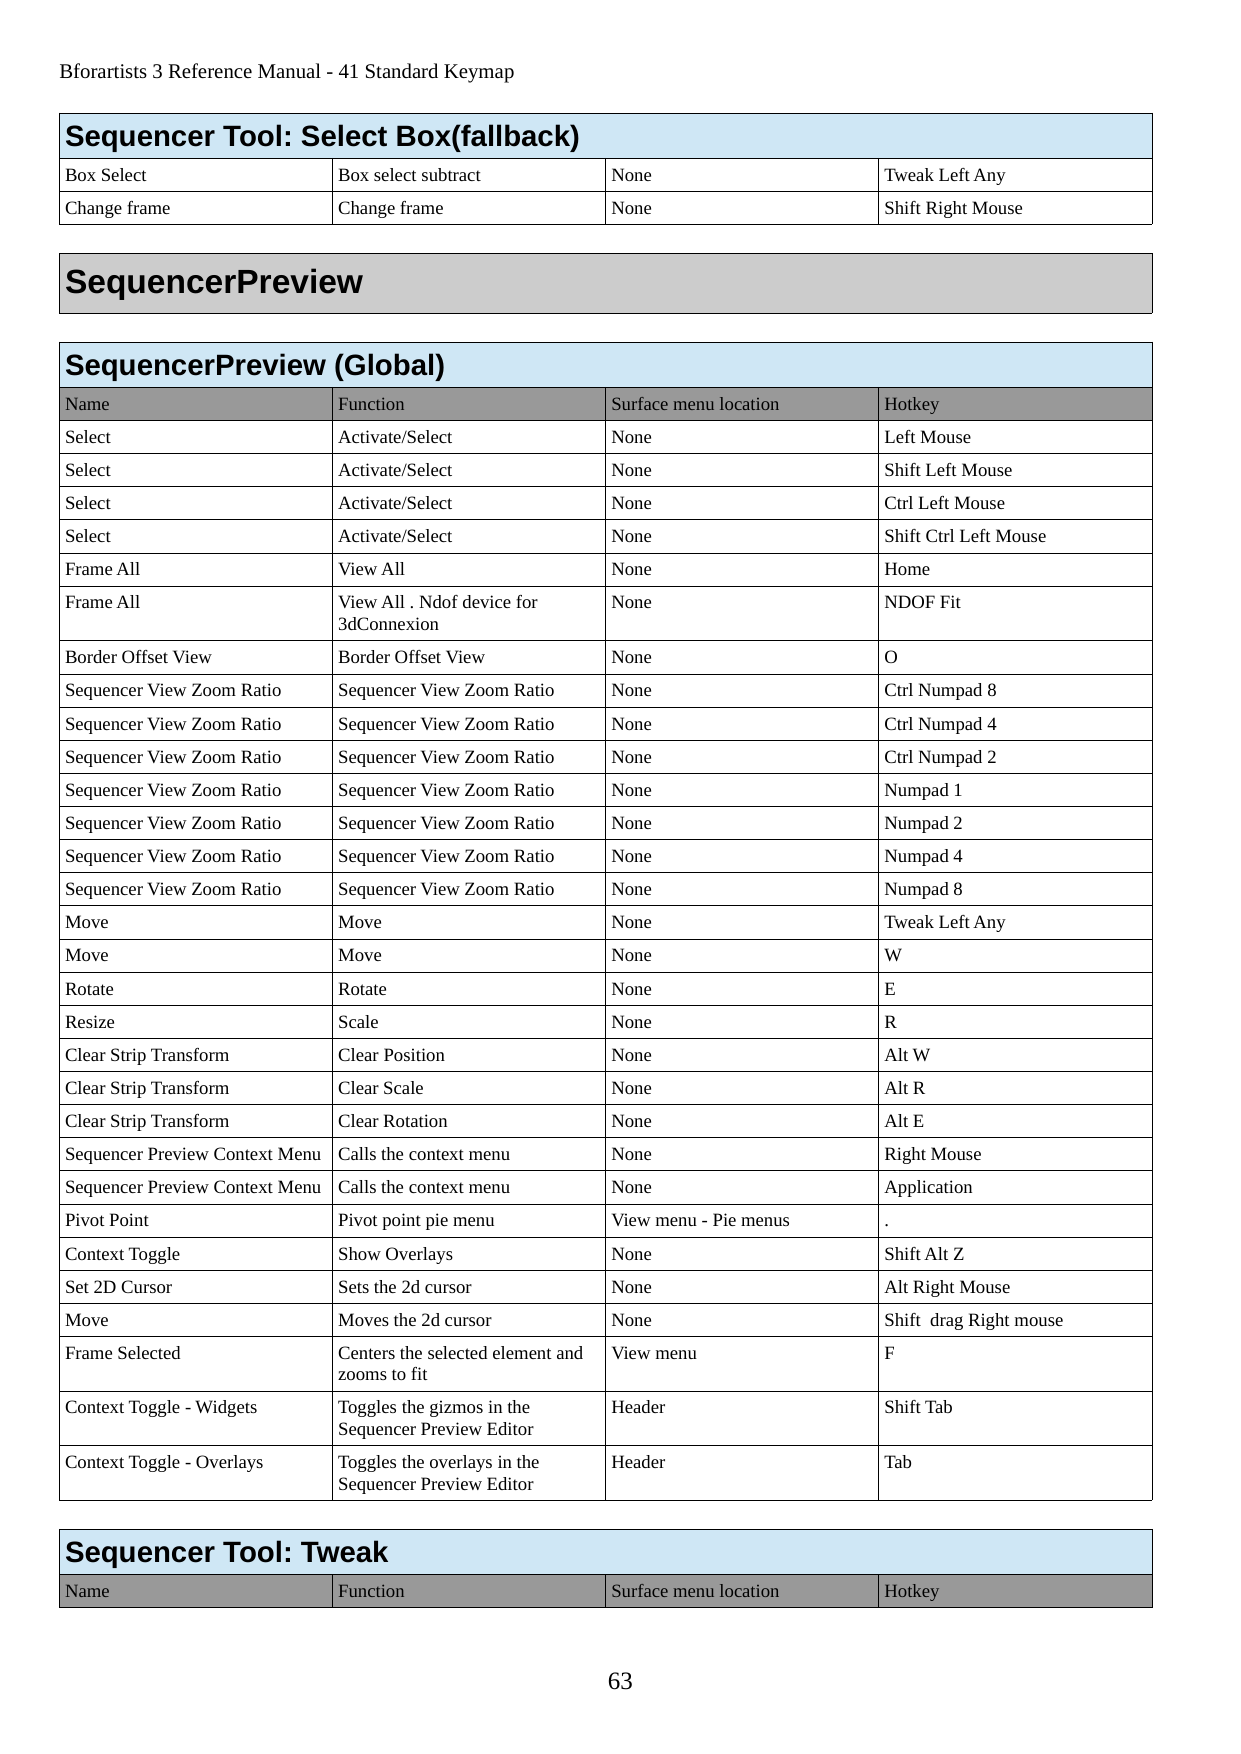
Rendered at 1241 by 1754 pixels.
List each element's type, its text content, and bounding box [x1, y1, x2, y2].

table_cell Activate/Select [333, 487, 605, 519]
table_cell Home [879, 554, 1152, 586]
table_cell Move [60, 1304, 332, 1336]
table_cell Move [60, 906, 332, 938]
table_cell Name [60, 1575, 332, 1607]
table_cell Frame All [60, 554, 332, 586]
table_cell Sequencer View Zoom Ratio [60, 774, 332, 806]
table_cell None [606, 1105, 878, 1137]
table_cell None [606, 873, 878, 905]
table_header SequencerPreview (Global) [60, 343, 1152, 387]
table_cell Sequencer View Zoom Ratio [60, 840, 332, 872]
table_cell Left Mouse [879, 421, 1152, 453]
table_cell Ctrl Left Mouse [879, 487, 1152, 519]
table_cell . [879, 1205, 1152, 1237]
table_cell Change frame [333, 192, 605, 224]
table_cell Header [606, 1446, 878, 1500]
table_cell Show Overlays [333, 1238, 605, 1270]
table_cell Name [60, 388, 332, 420]
table_cell E [879, 973, 1152, 1005]
table_cell Numpad 1 [879, 774, 1152, 806]
table_cell Clear Position [333, 1039, 605, 1071]
table_cell Sequencer View Zoom Ratio [333, 807, 605, 839]
table_cell Numpad 8 [879, 873, 1152, 905]
table_cell Ctrl Numpad 4 [879, 708, 1152, 740]
table_cell Sequencer View Zoom Ratio [333, 873, 605, 905]
table_cell View All [333, 554, 605, 586]
table_cell R [879, 1006, 1152, 1038]
table_cell Surface menu location [606, 1575, 878, 1607]
table_cell Toggles the gizmos in the Sequencer Preview Editor [333, 1392, 605, 1445]
table_cell Centers the selected element and zooms to fit [333, 1337, 605, 1391]
table_cell None [606, 421, 878, 453]
table_cell Function [333, 388, 605, 420]
table_cell Select [60, 487, 332, 519]
table_cell None [606, 807, 878, 839]
table_cell Shift Left Mouse [879, 454, 1152, 486]
table_cell Pivot point pie menu [333, 1205, 605, 1237]
table_cell Ctrl Numpad 8 [879, 675, 1152, 707]
table_cell None [606, 1271, 878, 1303]
table_cell Sequencer View Zoom Ratio [333, 741, 605, 773]
table_cell Toggles the overlays in the Sequencer Preview Editor [333, 1446, 605, 1500]
table_cell View All . Ndof device for 3dConnexion [333, 587, 605, 640]
table_cell Tweak Left Any [879, 159, 1152, 191]
table_cell Shift Tab [879, 1392, 1152, 1445]
table_cell None [606, 159, 878, 191]
table_cell Select [60, 520, 332, 552]
table_cell None [606, 487, 878, 519]
table_cell Frame All [60, 587, 332, 640]
table_cell Sets the 2d cursor [333, 1271, 605, 1303]
table_cell Border Offset View [333, 641, 605, 673]
table_cell Moves the 2d cursor [333, 1304, 605, 1336]
table_cell Box Select [60, 159, 332, 191]
table_cell Sequencer View Zoom Ratio [333, 708, 605, 740]
table_cell View menu [606, 1337, 878, 1391]
table_cell None [606, 1039, 878, 1071]
table_cell Numpad 2 [879, 807, 1152, 839]
table_cell Pivot Point [60, 1205, 332, 1237]
table_cell Sequencer Preview Context Menu [60, 1138, 332, 1170]
table_cell None [606, 1072, 878, 1104]
table_cell W [879, 940, 1152, 972]
table_cell Change frame [60, 192, 332, 224]
table_cell None [606, 741, 878, 773]
table_cell O [879, 641, 1152, 673]
table_cell Clear Scale [333, 1072, 605, 1104]
table_cell Context Toggle - Widgets [60, 1392, 332, 1445]
table_cell Context Toggle - Overlays [60, 1446, 332, 1500]
table_cell Move [333, 940, 605, 972]
table_cell Sequencer Preview Context Menu [60, 1171, 332, 1203]
table_cell Sequencer View Zoom Ratio [60, 807, 332, 839]
table_cell Hotkey [879, 1575, 1152, 1607]
table_cell Surface menu location [606, 388, 878, 420]
table_cell Tweak Left Any [879, 906, 1152, 938]
table_cell Tab [879, 1446, 1152, 1500]
table_cell Ctrl Numpad 2 [879, 741, 1152, 773]
table_cell Sequencer View Zoom Ratio [333, 840, 605, 872]
table_cell Rotate [60, 973, 332, 1005]
table_cell Scale [333, 1006, 605, 1038]
table_cell None [606, 1171, 878, 1203]
table_cell None [606, 708, 878, 740]
table_cell Hotkey [879, 388, 1152, 420]
table_cell Sequencer View Zoom Ratio [60, 708, 332, 740]
table_cell Alt R [879, 1072, 1152, 1104]
table_header Sequencer Tool: Tweak [60, 1530, 1152, 1574]
table_cell None [606, 1138, 878, 1170]
table_cell Calls the context menu [333, 1138, 605, 1170]
table_cell Move [60, 940, 332, 972]
table_cell Frame Selected [60, 1337, 332, 1391]
table_cell View menu - Pie menus [606, 1205, 878, 1237]
table_cell Right Mouse [879, 1138, 1152, 1170]
table_cell Alt W [879, 1039, 1152, 1071]
table_cell Sequencer View Zoom Ratio [60, 873, 332, 905]
table_cell None [606, 1238, 878, 1270]
table_cell Shift Ctrl Left Mouse [879, 520, 1152, 552]
table_cell None [606, 675, 878, 707]
table_cell Border Offset View [60, 641, 332, 673]
table_cell Calls the context menu [333, 1171, 605, 1203]
table_cell Shift drag Right mouse [879, 1304, 1152, 1336]
table_cell Sequencer View Zoom Ratio [333, 774, 605, 806]
table_cell None [606, 1304, 878, 1336]
table_cell Select [60, 421, 332, 453]
table_cell Clear Rotation [333, 1105, 605, 1137]
table_cell None [606, 906, 878, 938]
table_cell None [606, 587, 878, 640]
table_cell None [606, 192, 878, 224]
table_cell Set 2D Cursor [60, 1271, 332, 1303]
table_cell Resize [60, 1006, 332, 1038]
table_cell None [606, 454, 878, 486]
table_cell Activate/Select [333, 454, 605, 486]
table_cell Select [60, 454, 332, 486]
table_cell Alt E [879, 1105, 1152, 1137]
table_cell None [606, 840, 878, 872]
table_cell Sequencer View Zoom Ratio [60, 741, 332, 773]
table_cell None [606, 1006, 878, 1038]
table_cell Clear Strip Transform [60, 1072, 332, 1104]
table_header Sequencer Tool: Select Box(fallback) [60, 114, 1152, 158]
table_cell Context Toggle [60, 1238, 332, 1270]
table_cell Shift Right Mouse [879, 192, 1152, 224]
table_cell Clear Strip Transform [60, 1105, 332, 1137]
table_cell Box select subtract [333, 159, 605, 191]
table_cell Clear Strip Transform [60, 1039, 332, 1071]
table_cell Activate/Select [333, 421, 605, 453]
table_cell Sequencer View Zoom Ratio [333, 675, 605, 707]
table_header SequencerPreview [60, 254, 1152, 313]
table_cell None [606, 520, 878, 552]
table_cell None [606, 554, 878, 586]
table_cell Activate/Select [333, 520, 605, 552]
table_cell Numpad 4 [879, 840, 1152, 872]
table_cell None [606, 940, 878, 972]
table_cell Shift Alt Z [879, 1238, 1152, 1270]
table_cell Function [333, 1575, 605, 1607]
table_cell Alt Right Mouse [879, 1271, 1152, 1303]
table_cell Rotate [333, 973, 605, 1005]
table_cell Sequencer View Zoom Ratio [60, 675, 332, 707]
table_cell F [879, 1337, 1152, 1391]
table_cell Header [606, 1392, 878, 1445]
table_cell Move [333, 906, 605, 938]
table_cell None [606, 973, 878, 1005]
table_cell NDOF Fit [879, 587, 1152, 640]
table_cell Application [879, 1171, 1152, 1203]
table_cell None [606, 774, 878, 806]
table_cell None [606, 641, 878, 673]
